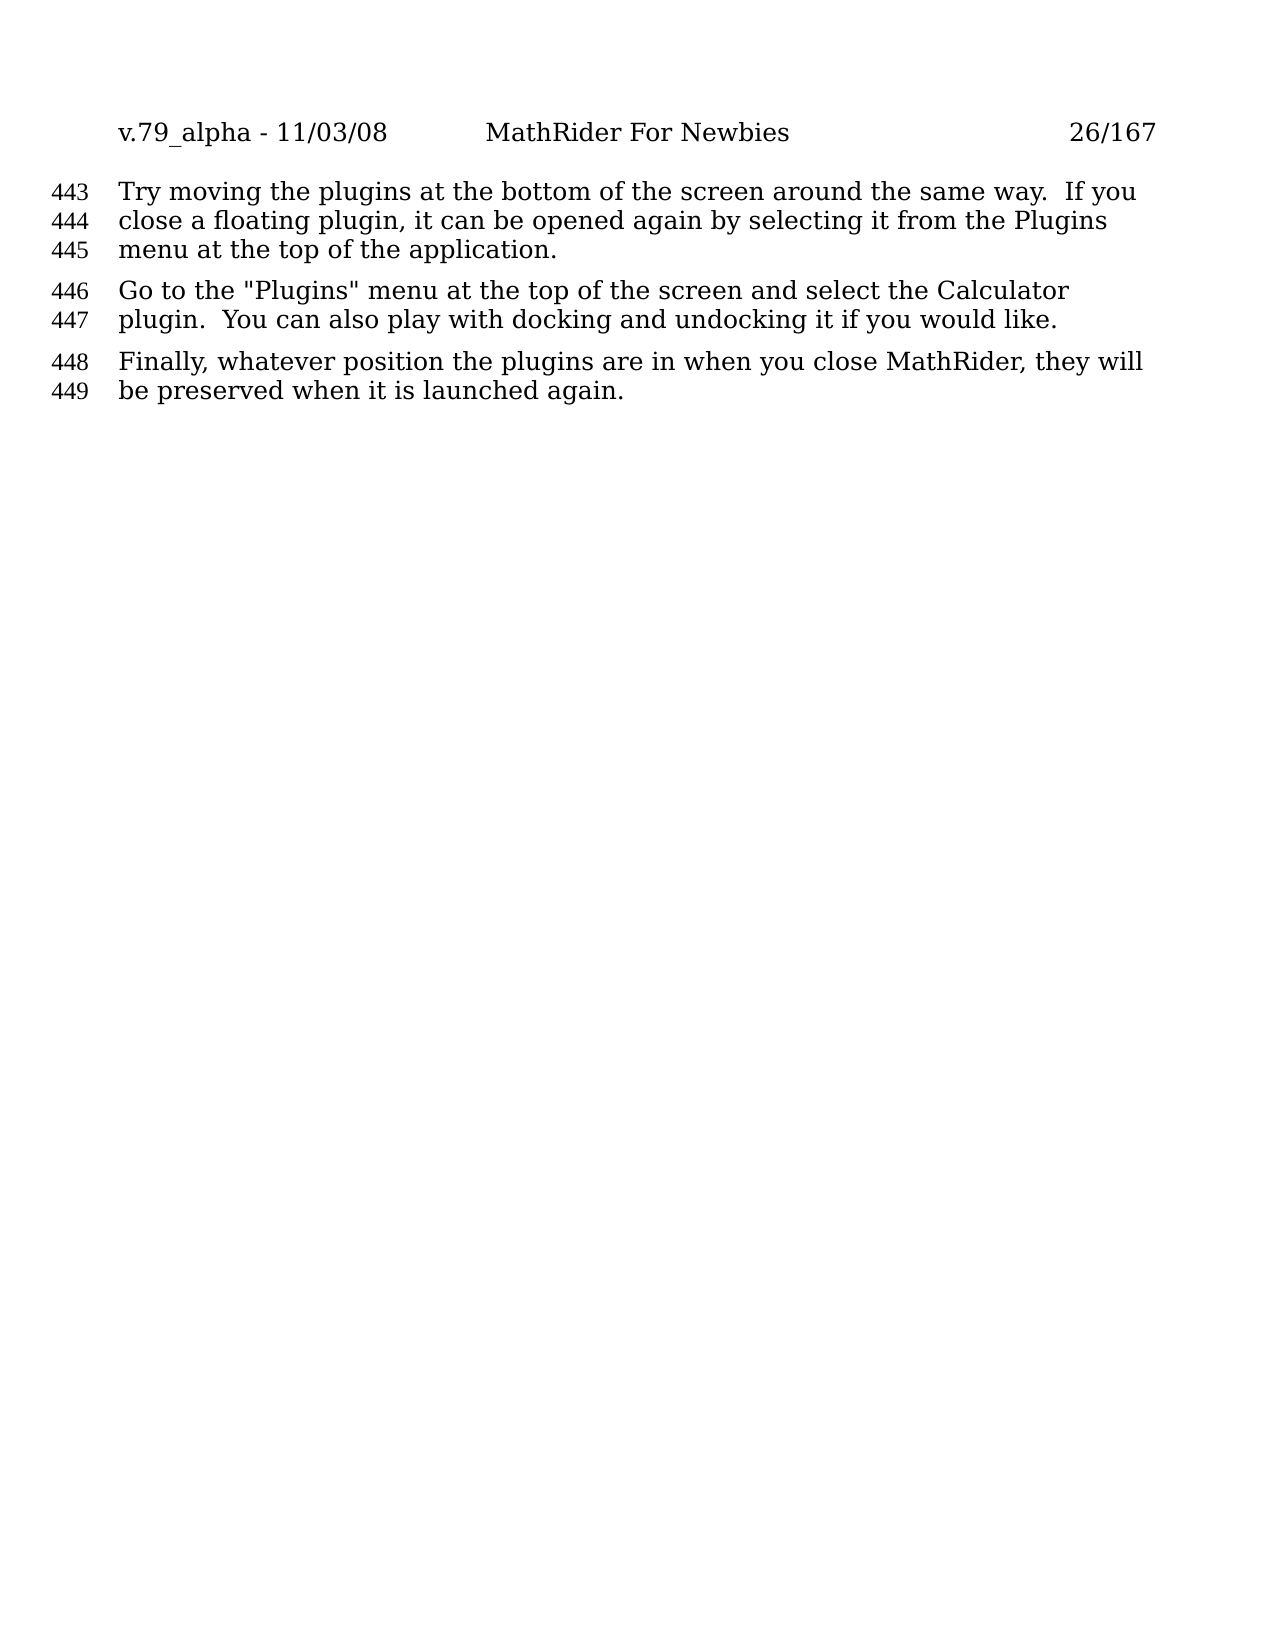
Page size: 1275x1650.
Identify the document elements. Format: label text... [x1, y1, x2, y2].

text Finally, whatever position the plugins are in when you close MathRider, they will be preserved when it is launched again. [118, 347, 1157, 405]
text Try moving the plugins at the bottom of the screen around the same way. If you close a floating plugin, it can be opened again by selecting it from the Plugins menu at the top of the application. [118, 177, 1157, 264]
text Go to the "Plugins" menu at the top of the screen and select the Calculator plugin. You can also play with docking and undocking it if you would like. [118, 276, 1157, 335]
